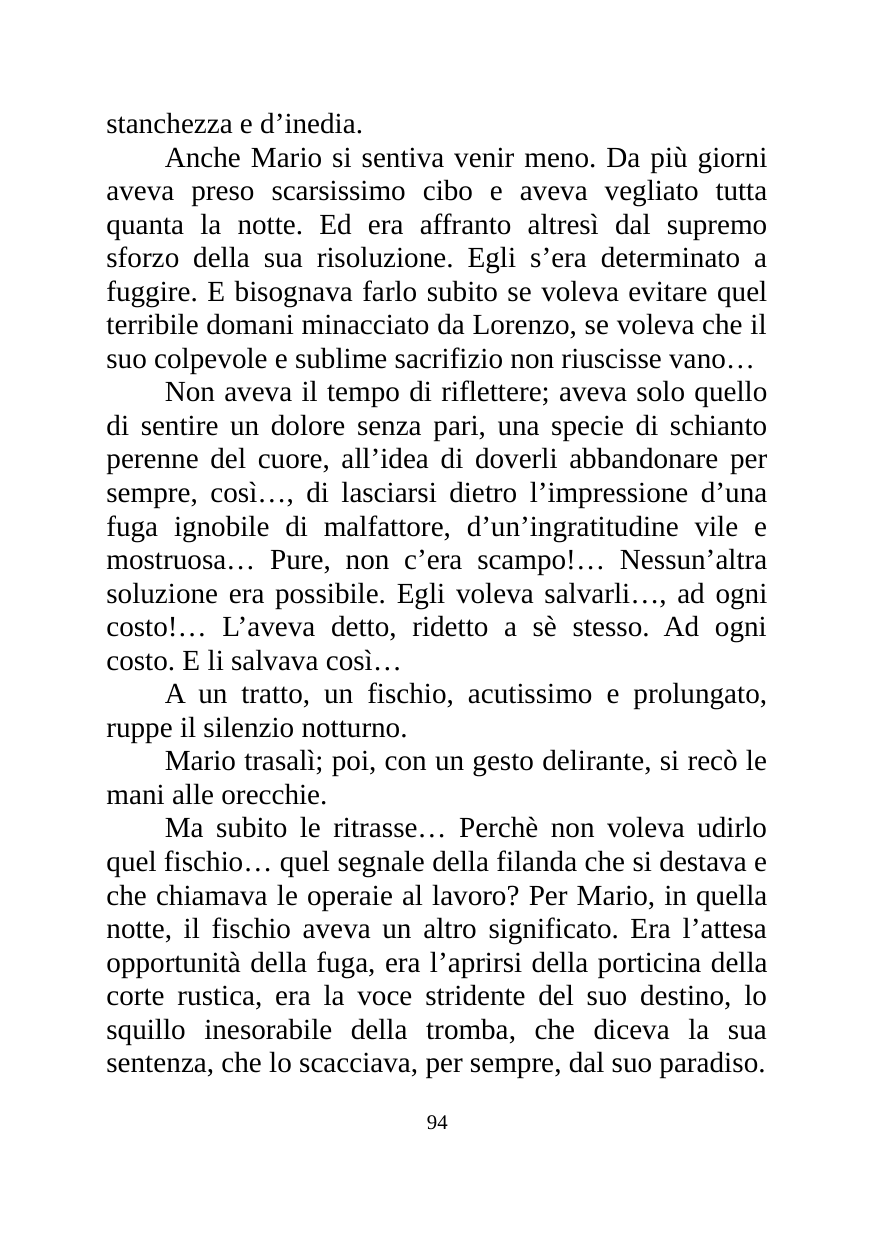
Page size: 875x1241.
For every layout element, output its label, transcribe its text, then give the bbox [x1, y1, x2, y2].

text Mario trasalì; poi, con un gesto delirante, si recò le mani alle orecchie. [106, 743, 768, 811]
text Non aveva il tempo di riflettere; aveva solo quello di sentire un dolore senza pari, una specie di schianto perenne del cuore, all’idea di doverli abbandonare per sempre, così…, di lasciarsi dietro l’impressione d’una fuga ignobile di malfattore, d’un’ingratitudine vile e mostruosa… Pure, non c’era scampo!… Nessun’altra soluzione era possibile. Egli voleva salvarli…, ad ogni costo!… L’aveva detto, ridetto a sè stesso. Ad ogni costo. E li salvava così… [106, 374, 768, 676]
text stanchezza e d’inedia. [106, 106, 768, 140]
text Ma subito le ritrasse… Perchè non voleva udirlo quel fischio… quel segnale della filanda che si destava e che chiamava le operaie al lavoro? Per Mario, in quella notte, il fischio aveva un altro significato. Era l’attesa opportunità della fuga, era l’aprirsi della porticina della corte rustica, era la voce stridente del suo destino, lo squillo inesorabile della tromba, che diceva la sua sentenza, che lo scacciava, per sempre, dal suo paradiso. [106, 811, 768, 1079]
text Anche Mario si sentiva venir meno. Da più giorni aveva preso scarsissimo cibo e aveva vegliato tutta quanta la notte. Ed era affranto altresì dal supremo sforzo della sua risoluzione. Egli s’era determinato a fuggire. E bisognava farlo subito se voleva evitare quel terribile domani minacciato da Lorenzo, se voleva che il suo colpevole e sublime sacrifizio non riuscisse vano… [106, 140, 768, 374]
text A un tratto, un fischio, acutissimo e prolungato, ruppe il silenzio notturno. [106, 676, 768, 743]
